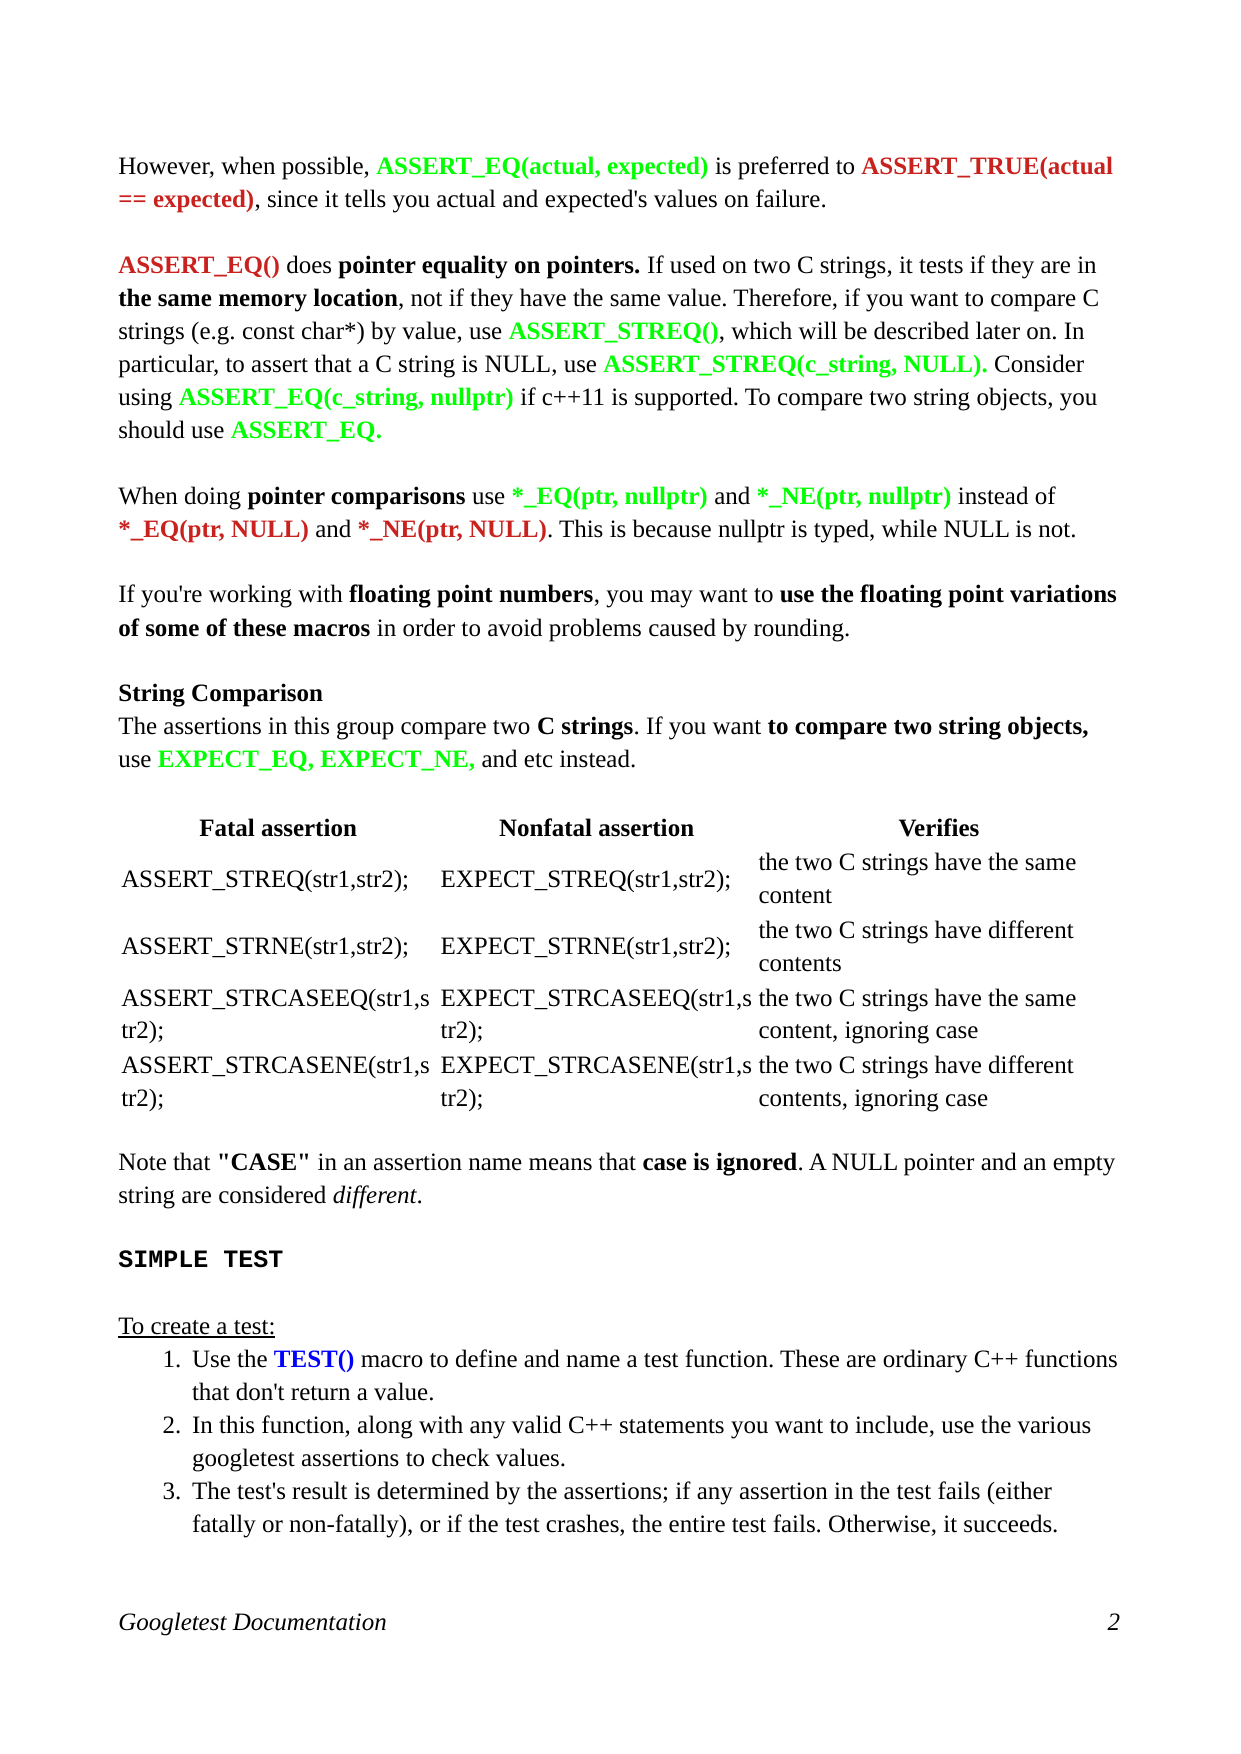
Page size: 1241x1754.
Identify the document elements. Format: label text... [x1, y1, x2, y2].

table_header Nonfatal assertion [438, 810, 755, 844]
table_cell EXPECT_STRCASEEQ(str1,str2); [438, 980, 755, 1047]
text However, when possible, ASSERT_EQ(actual, expected) is preferred to ASSERT_TRUE(actual == expected), since it tells you actual and expected's values on failure. [118, 151, 1122, 213]
table_cell the two C strings have the same content [755, 845, 1122, 912]
table_cell the two C strings have different contents, ignoring case [755, 1047, 1122, 1115]
text Note that "CASE" in an assertion name means that case is ignored. A NULL pointer and an empty string are considered different. [118, 1147, 1122, 1209]
table_cell EXPECT_STRCASENE(str1,str2); [438, 1047, 755, 1115]
subtitle SIMPLE TEST [118, 1246, 1122, 1274]
table_cell ASSERT_STRCASENE(str1,str2); [118, 1047, 437, 1115]
table_header Verifies [755, 810, 1122, 844]
table_cell EXPECT_STREQ(str1,str2); [438, 845, 755, 912]
table_cell ASSERT_STRCASEEQ(str1,str2); [118, 980, 437, 1047]
text When doing pointer comparisons use *_EQ(ptr, nullptr) and *_NE(ptr, nullptr) instead of *_EQ(ptr, NULL) and *_NE(ptr, NULL). This is because nullptr is typed, while NULL is not. [118, 481, 1122, 543]
table_cell the two C strings have the same content, ignoring case [755, 980, 1122, 1047]
list In this function, along with any valid C++ statements you want to include, use the various googletest assertions to check values. [162, 1410, 1122, 1472]
table_cell the two C strings have different contents [755, 912, 1122, 980]
list Use the TEST() macro to define and name a test function. These are ordinary C++ functions that don't return a value. [162, 1344, 1122, 1406]
subtitle String Comparison [118, 678, 1122, 707]
text If you're working with floating point numbers, you may want to use the floating point variations of some of these macros in order to avoid problems caused by rounding. [118, 579, 1122, 641]
table_header Fatal assertion [118, 810, 437, 844]
table_cell ASSERT_STRNE(str1,str2); [118, 912, 437, 980]
table_cell ASSERT_STREQ(str1,str2); [118, 845, 437, 912]
list The test's result is determined by the assertions; if any assertion in the test fails (either fatally or non-fatally), or if the test crashes, the entire test fails. Otherwise, it succeeds. [162, 1476, 1122, 1538]
text The assertions in this group compare two C strings. If you want to compare two string objects, use EXPECT_EQ, EXPECT_NE, and etc instead. [118, 711, 1122, 773]
text To create a test: [118, 1311, 1122, 1340]
table_cell EXPECT_STRNE(str1,str2); [438, 912, 755, 980]
text ASSERT_EQ() does pointer equality on pointers. If used on two C strings, it tests if they are in the same memory location, not if they have the same value. Therefore, if you want to compare C strings (e.g. const char*) by value, use ASSERT_STREQ(), which will be described later on. In particular, to assert that a C string is NULL, use ASSERT_STREQ(c_string, NULL). Consider using ASSERT_EQ(c_string, nullptr) if c++11 is supported. To compare two string objects, you should use ASSERT_EQ. [118, 250, 1122, 444]
